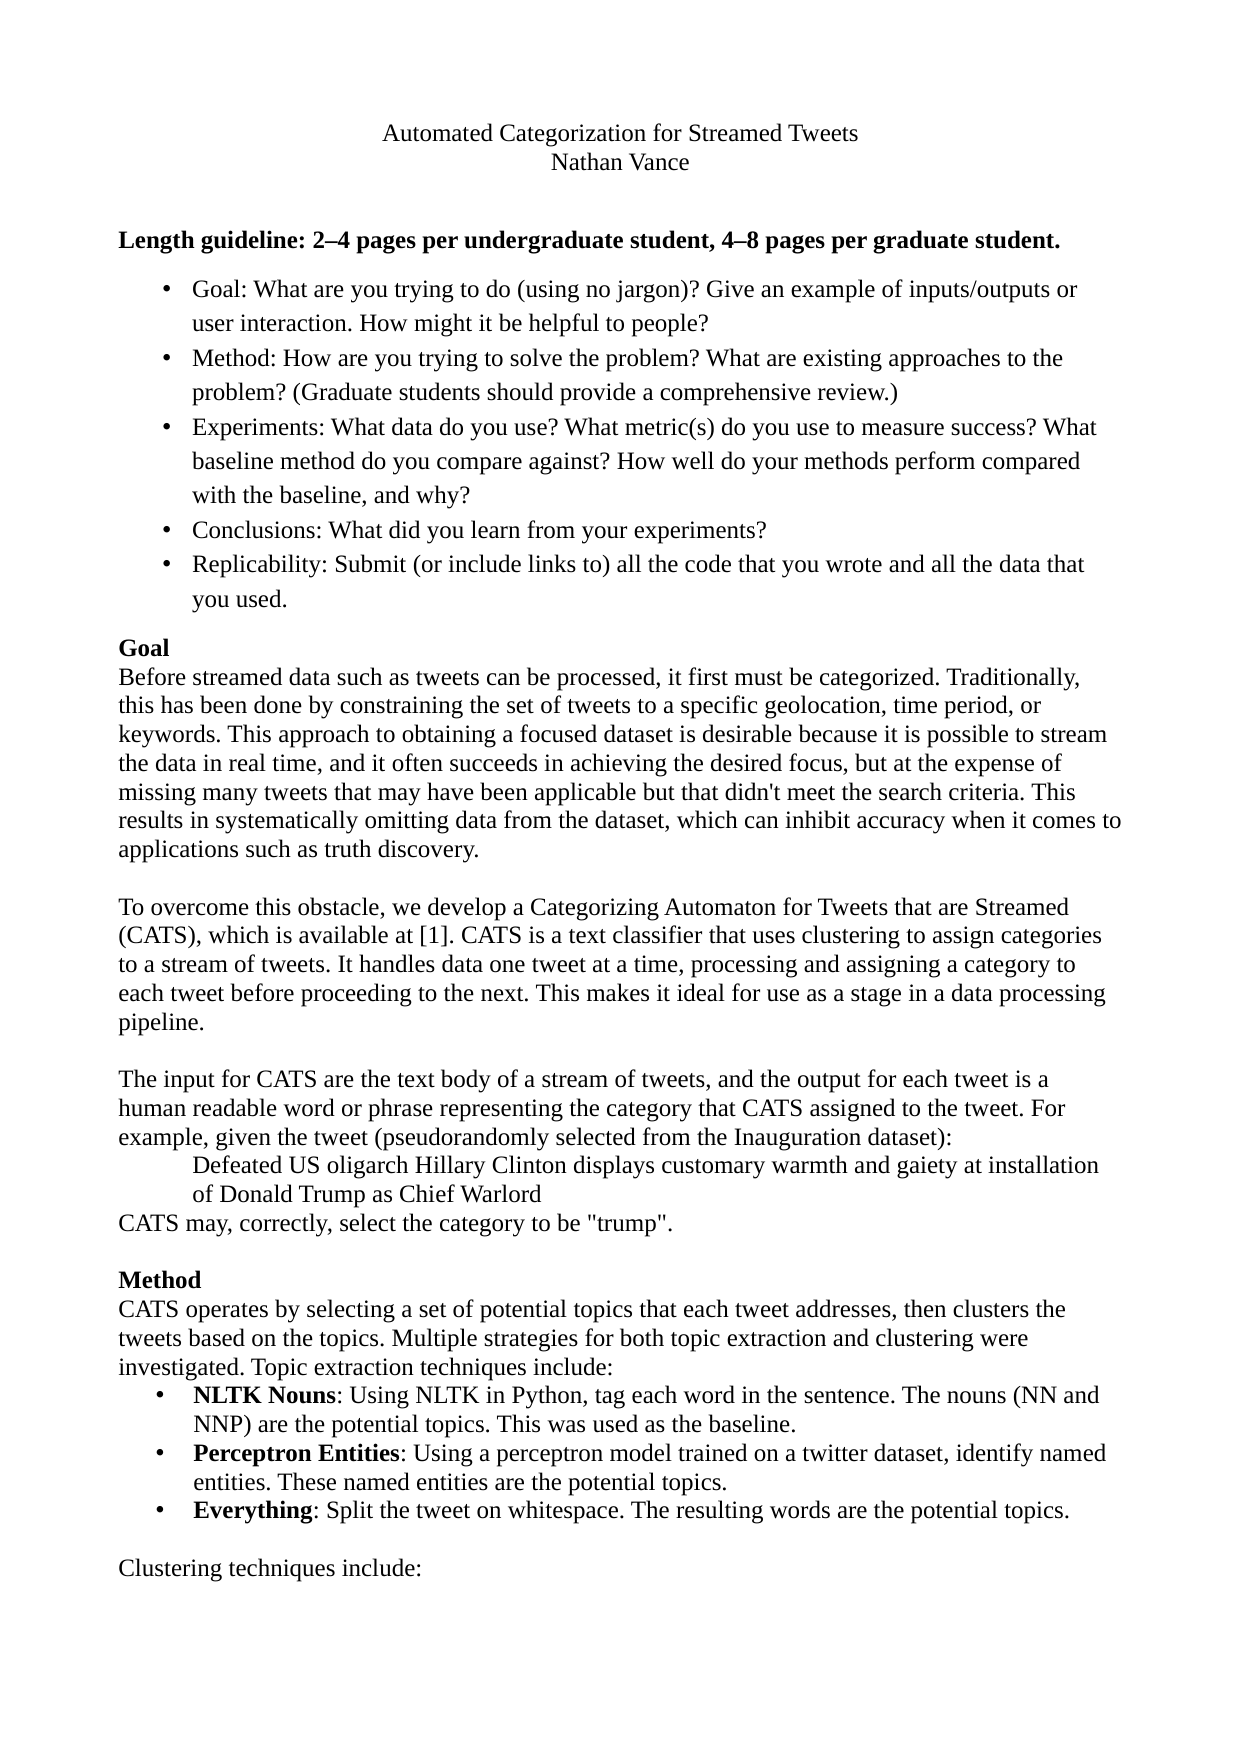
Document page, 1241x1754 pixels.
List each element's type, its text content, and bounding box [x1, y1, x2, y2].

text Clustering techniques include: [118, 1553, 1122, 1582]
list Replicability: Submit (or include links to) all the code that you wrote and all the data that you used. [162, 549, 1122, 613]
text Nathan Vance [118, 147, 1122, 176]
list Perceptron Entities: Using a perceptron model trained on a twitter dataset, identify named entities. These named entities are the potential topics. [156, 1438, 1122, 1496]
list Experiments: What data do you use? What metric(s) do you use to measure success? What baseline method do you compare against? How well do your methods perform compared with the baseline, and why? [162, 412, 1122, 509]
text To overcome this obstacle, we develop a Categorizing Automaton for Tweets that are Streamed (CATS), which is available at [1]. CATS is a text classifier that uses clustering to assign categories to a stream of tweets. It handles data one tweet at a time, processing and assigning a category to each tweet before proceeding to the next. This makes it ideal for use as a stage in a data processing pipeline. [118, 892, 1122, 1036]
list Method: How are you trying to solve the problem? What are existing approaches to the problem? (Graduate students should provide a comprehensive review.) [162, 343, 1122, 406]
text CATS operates by selecting a set of potential topics that each tweet addresses, then clusters the tweets based on the topics. Multiple strategies for both topic extraction and clustering were investigated. Topic extraction techniques include: [118, 1294, 1122, 1381]
text The input for CATS are the text body of a stream of tweets, and the output for each tweet is a human readable word or phrase representing the category that CATS assigned to the tweet. For example, given the tweet (pseudorandomly selected from the Inauguration dataset): [118, 1064, 1122, 1151]
text Automated Categorization for Streamed Tweets [118, 118, 1122, 147]
text Length guideline: 2–4 pages per undergraduate student, 4–8 pages per graduate student. [118, 225, 1122, 253]
list NLTK Nouns: Using NLTK in Python, tag each word in the sentence. The nouns (NN and NNP) are the potential topics. This was used as the baseline. [156, 1381, 1122, 1438]
text Goal [118, 633, 1122, 662]
text Method [118, 1266, 1122, 1294]
text Defeated US oligarch Hillary Clinton displays customary warmth and gaiety at installation of Donald Trump as Chief Warlord [192, 1151, 1122, 1208]
list Goal: What are you trying to do (using no jargon)? Give an example of inputs/outputs or user interaction. How might it be helpful to people? [162, 274, 1122, 337]
list Everything: Split the tweet on whitespace. The resulting words are the potential topics. [156, 1496, 1122, 1524]
text CATS may, correctly, select the category to be "trump". [118, 1208, 1122, 1237]
text Before streamed data such as tweets can be processed, it first must be categorized. Traditionally, this has been done by constraining the set of tweets to a specific geolocation, time period, or keywords. This approach to obtaining a focused dataset is desirable because it is possible to stream the data in real time, and it often succeeds in achieving the desired focus, but at the expense of missing many tweets that may have been applicable but that didn't meet the search criteria. This results in systematically omitting data from the dataset, which can inhibit accuracy when it comes to applications such as truth discovery. [118, 662, 1122, 863]
list Conclusions: What did you learn from your experiments? [162, 515, 1122, 544]
